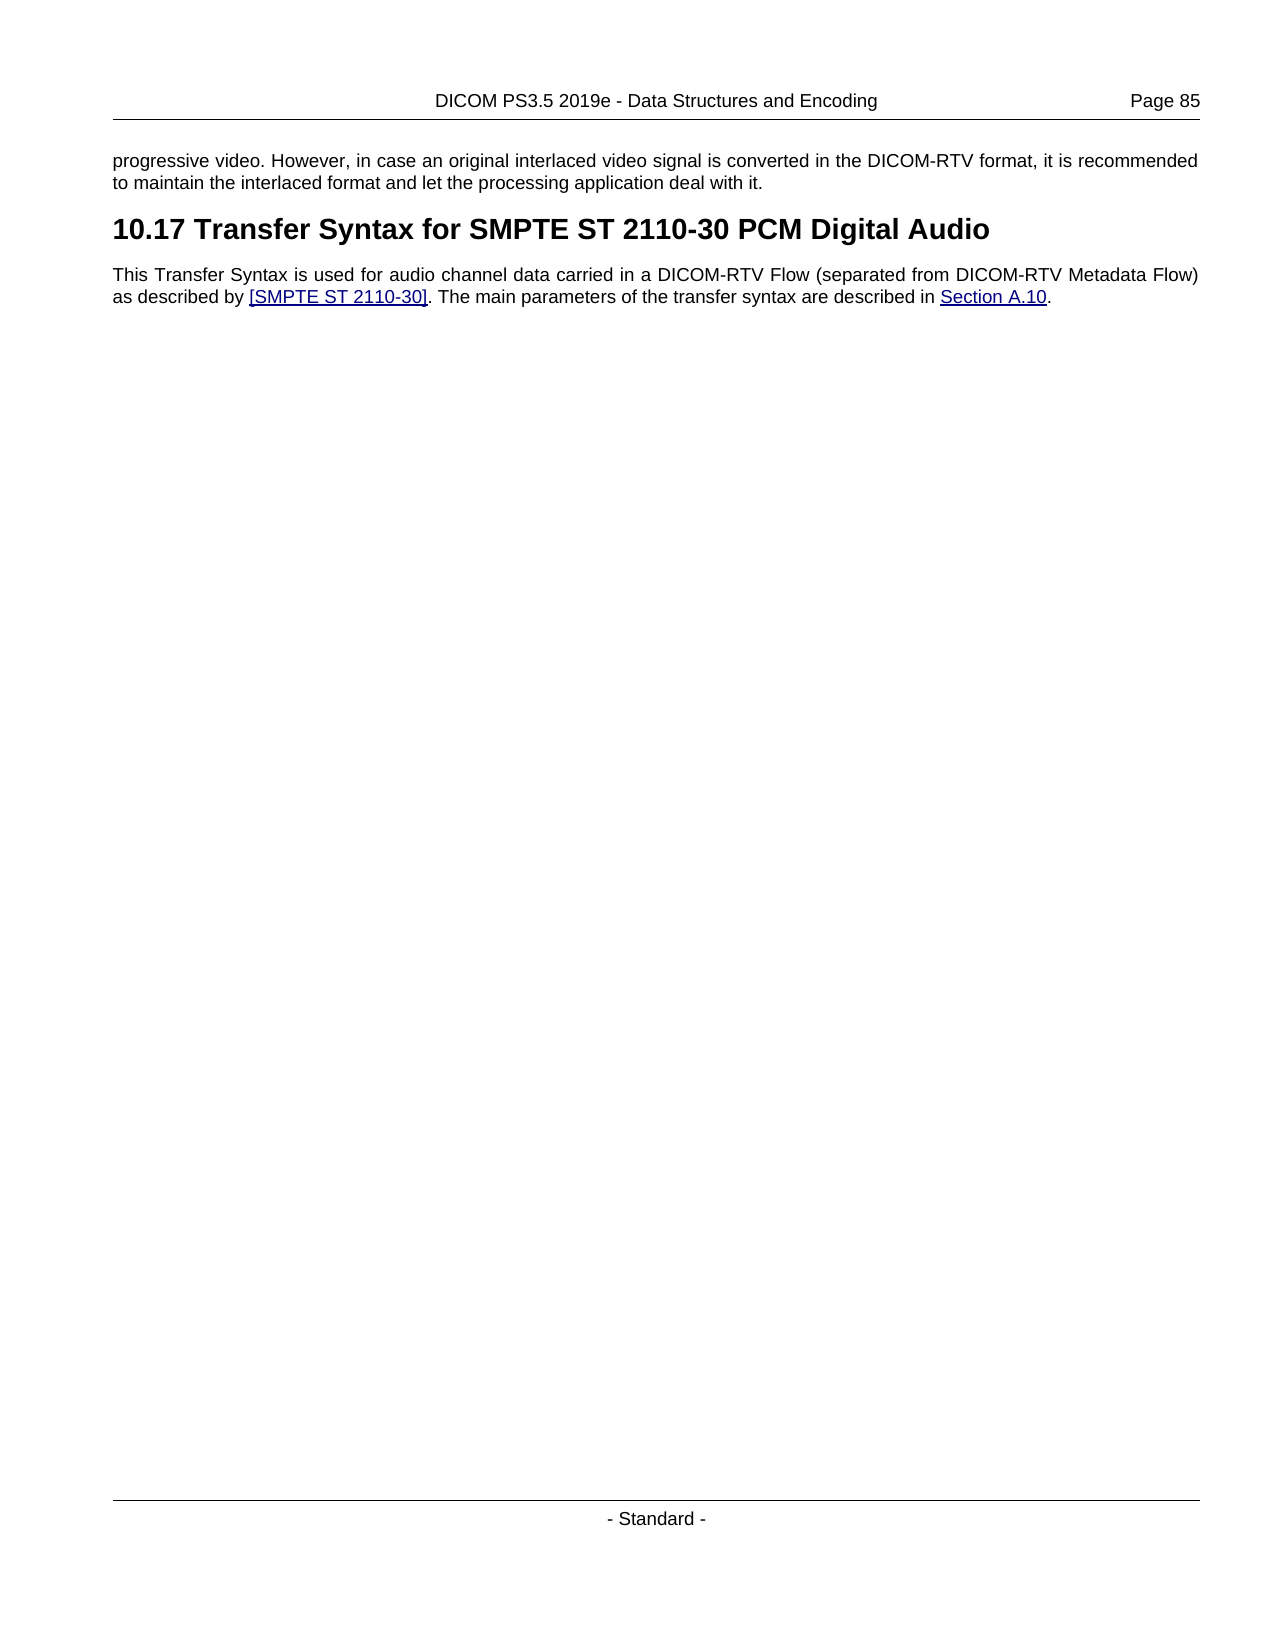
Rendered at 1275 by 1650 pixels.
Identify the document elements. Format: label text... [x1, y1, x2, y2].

text 10.17 Transfer Syntax for SMPTE ST 2110-30 PCM Digital Audio [112, 212, 1200, 245]
text progressive video. However, in case an original interlaced video signal is converted in the DICOM-RTV format, it is recommended to maintain the interlaced format and let the processing application deal with it. [112, 150, 1200, 193]
text This Transfer Syntax is used for audio channel data carried in a DICOM-RTV Flow (separated from DICOM-RTV Metadata Flow) as described by [SMPTE ST 2110-30]. The main parameters of the transfer syntax are described in Section A.10. [112, 264, 1200, 307]
